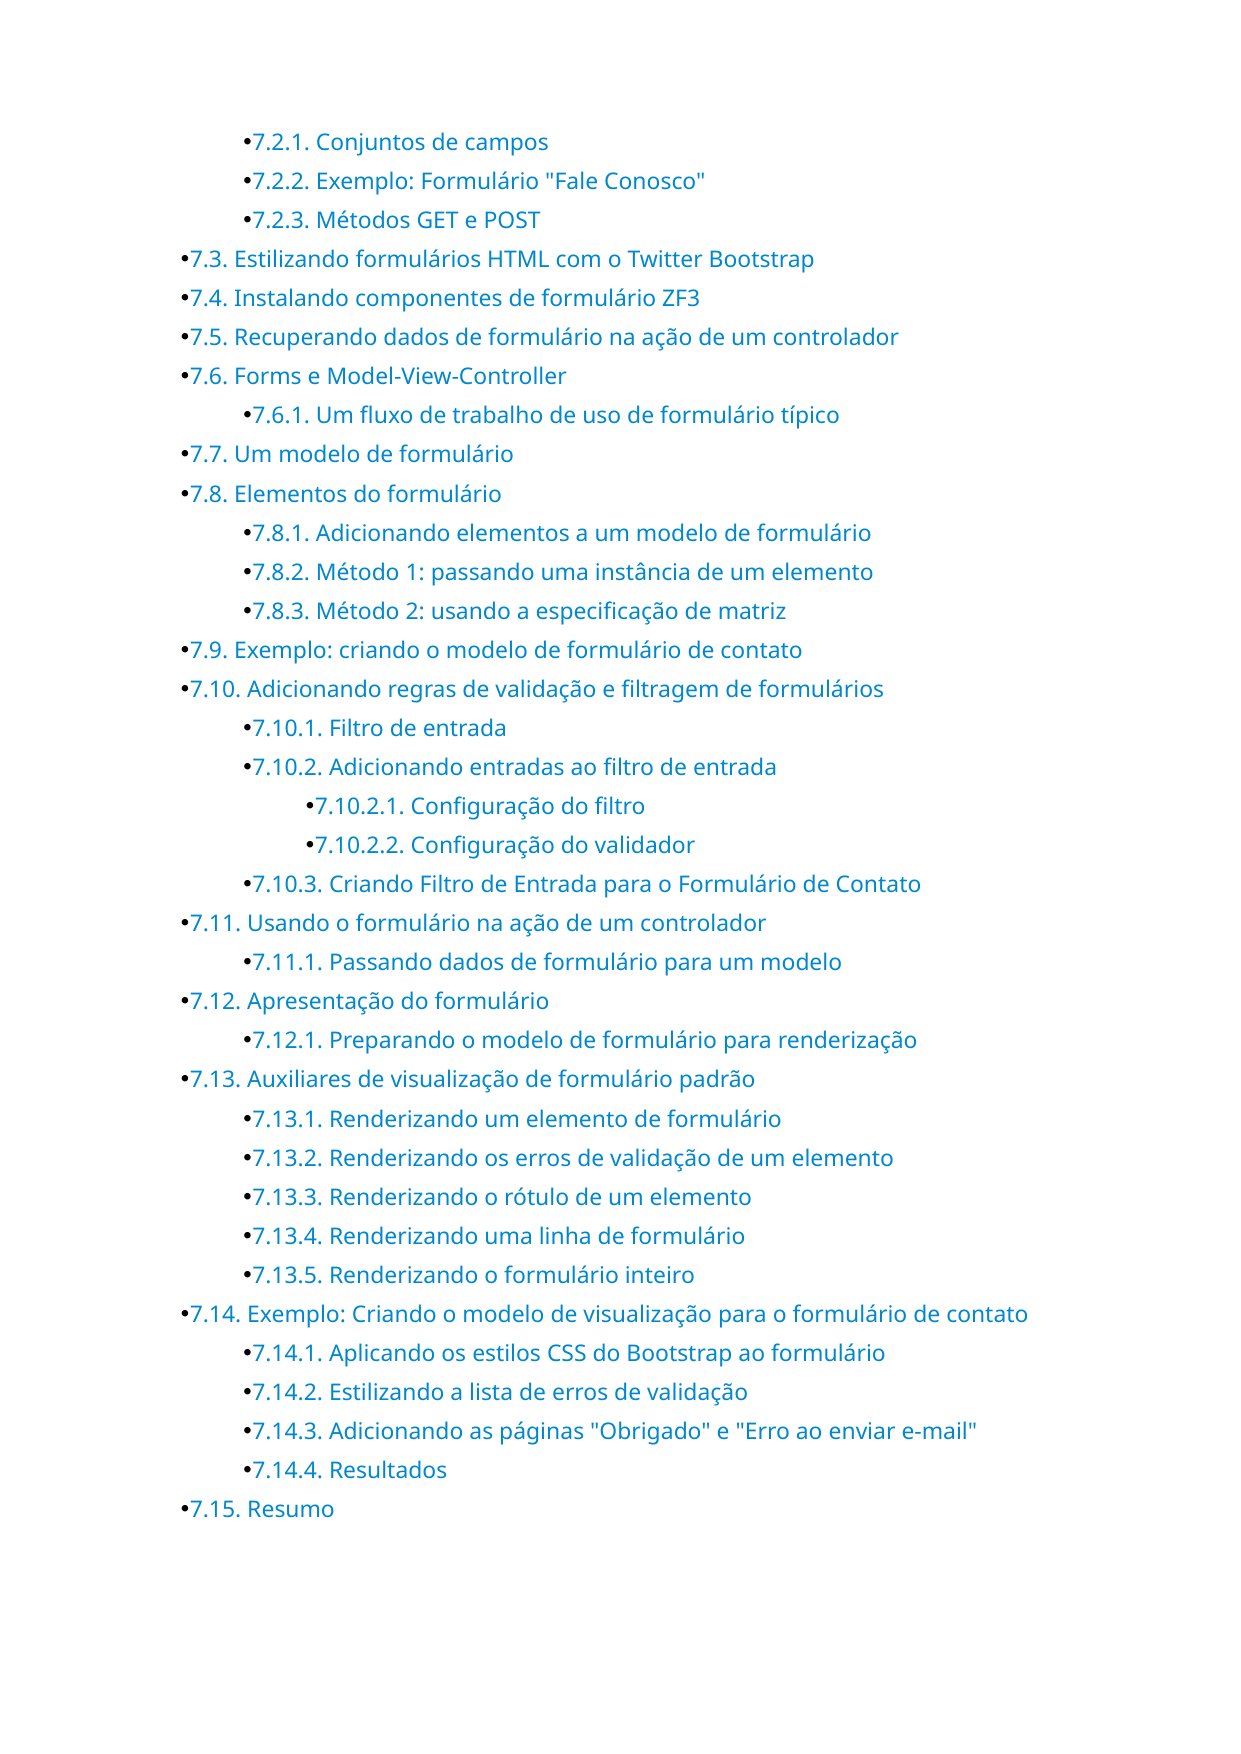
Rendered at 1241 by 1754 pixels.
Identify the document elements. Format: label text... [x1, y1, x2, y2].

list 7.14. Exemplo: Criando o modelo de visualização para o formulário de contato [118, 1290, 1122, 1329]
list 7.12.1. Preparando o modelo de formulário para renderização [118, 1017, 1122, 1056]
list 7.5. Recuperando dados de formulário na ação de um controlador [118, 313, 1122, 352]
list 7.13. Auxiliares de visualização de formulário padrão [118, 1056, 1122, 1095]
list 7.8.3. Método 2: usando a especificação de matriz [118, 587, 1122, 626]
list 7.14.3. Adicionando as páginas "Obrigado" e "Erro ao enviar e-mail" [118, 1407, 1122, 1446]
list 7.2.2. Exemplo: Formulário "Fale Conosco" [118, 157, 1122, 196]
list 7.8. Elementos do formulário [118, 470, 1122, 509]
list 7.10.2.1. Configuração do filtro [118, 782, 1122, 821]
list 7.11. Usando o formulário na ação de um controlador [118, 899, 1122, 938]
list 7.13.2. Renderizando os erros de validação de um elemento [118, 1134, 1122, 1173]
list 7.13.1. Renderizando um elemento de formulário [118, 1095, 1122, 1134]
list 7.10.2.2. Configuração do validador [118, 821, 1122, 860]
list 7.13.5. Renderizando o formulário inteiro [118, 1251, 1122, 1290]
list 7.8.1. Adicionando elementos a um modelo de formulário [118, 509, 1122, 548]
list 7.10. Adicionando regras de validação e filtragem de formulários [118, 665, 1122, 704]
list 7.13.3. Renderizando o rótulo de um elemento [118, 1173, 1122, 1212]
list 7.2.1. Conjuntos de campos [118, 118, 1122, 157]
list 7.8.2. Método 1: passando uma instância de um elemento [118, 548, 1122, 587]
list 7.13.4. Renderizando uma linha de formulário [118, 1212, 1122, 1251]
list 7.10.2. Adicionando entradas ao filtro de entrada [118, 743, 1122, 782]
list 7.14.2. Estilizando a lista de erros de validação [118, 1368, 1122, 1407]
list 7.2.3. Métodos GET e POST [118, 196, 1122, 235]
list 7.7. Um modelo de formulário [118, 431, 1122, 470]
list 7.14.1. Aplicando os estilos CSS do Bootstrap ao formulário [118, 1329, 1122, 1368]
list 7.14.4. Resultados [118, 1446, 1122, 1485]
list 7.15. Resumo [118, 1485, 1122, 1524]
list 7.3. Estilizando formulários HTML com o Twitter Bootstrap [118, 235, 1122, 274]
list 7.10.1. Filtro de entrada [118, 704, 1122, 743]
list 7.6. Forms e Model-View-Controller [118, 352, 1122, 392]
list 7.9. Exemplo: criando o modelo de formulário de contato [118, 626, 1122, 665]
list 7.11.1. Passando dados de formulário para um modelo [118, 938, 1122, 977]
list 7.10.3. Criando Filtro de Entrada para o Formulário de Contato [118, 860, 1122, 899]
list 7.12. Apresentação do formulário [118, 977, 1122, 1017]
list 7.4. Instalando componentes de formulário ZF3 [118, 274, 1122, 313]
list 7.6.1. Um fluxo de trabalho de uso de formulário típico [118, 392, 1122, 431]
